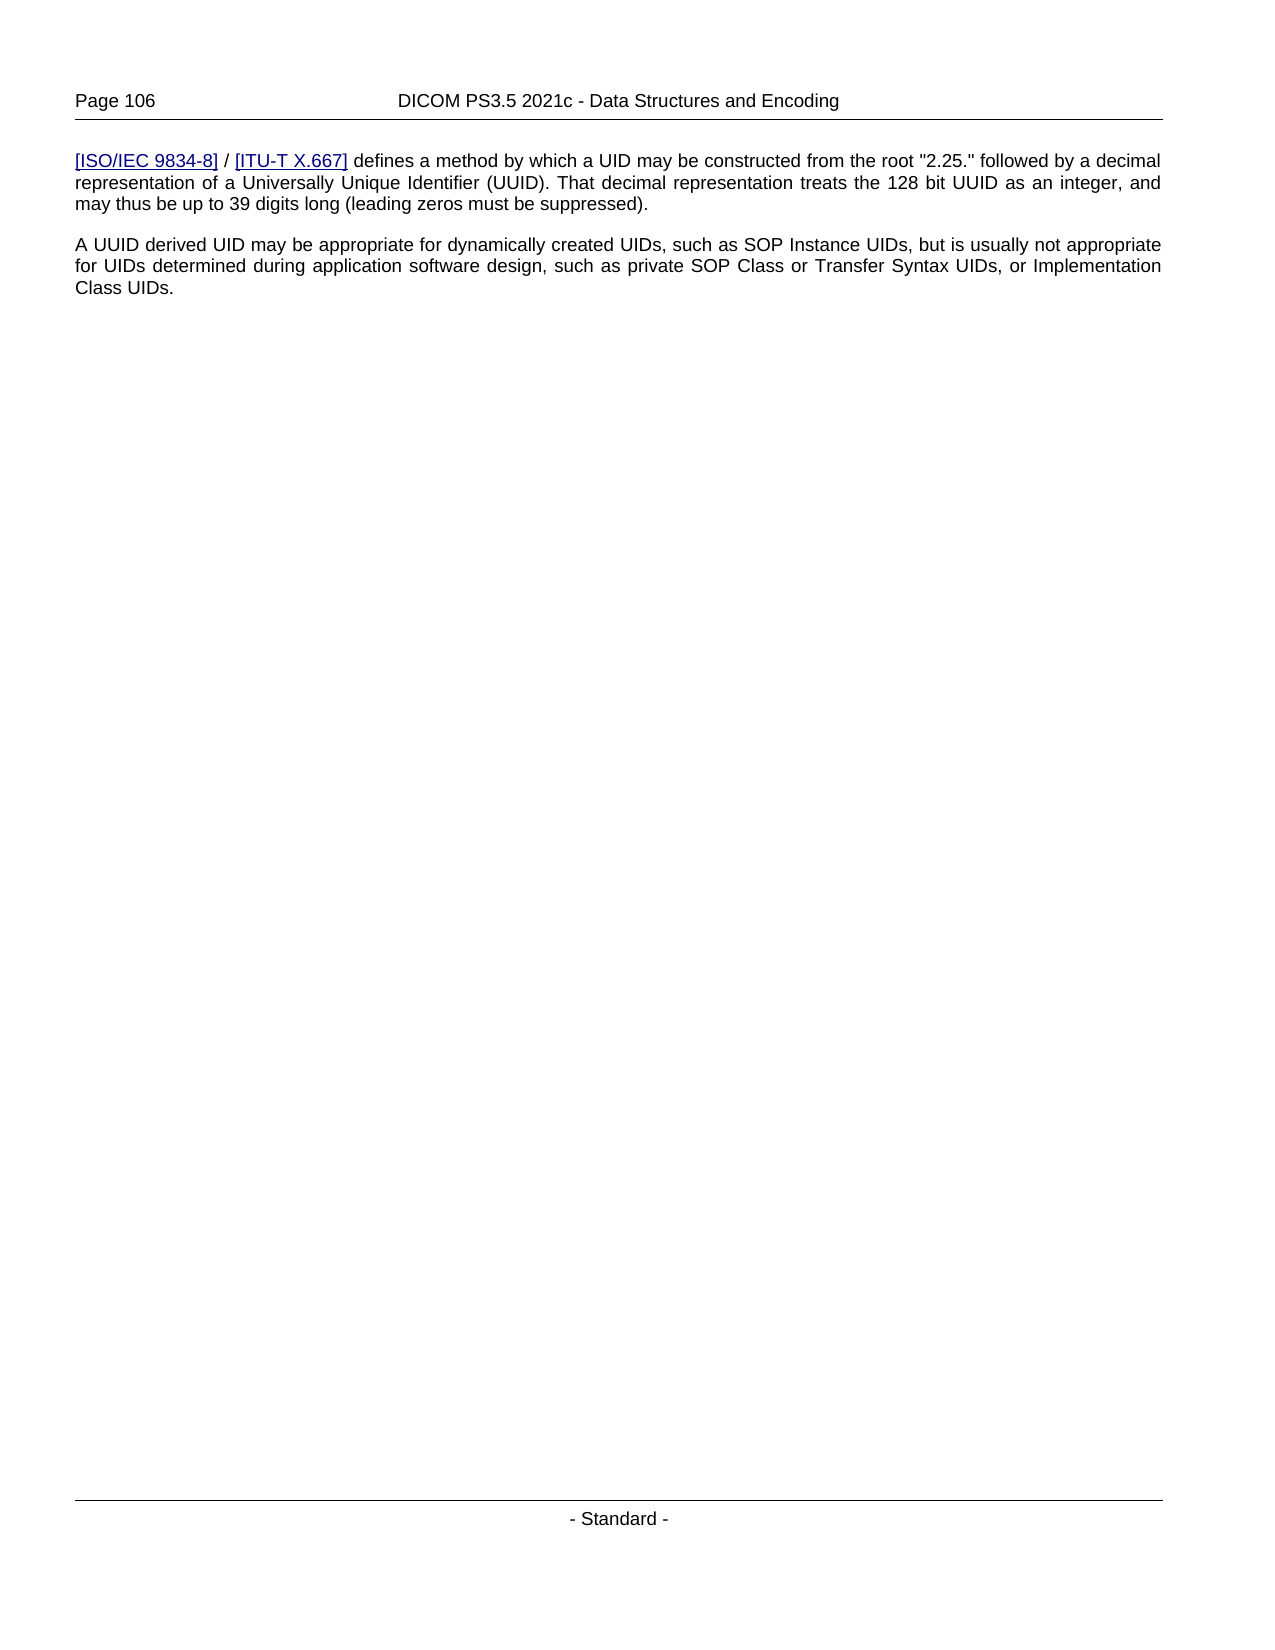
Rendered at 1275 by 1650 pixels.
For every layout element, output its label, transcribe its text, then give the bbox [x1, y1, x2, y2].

text [ISO/IEC 9834-8] / [ITU-T X.667] defines a method by which a UID may be constructed from the root "2.25." followed by a decimal representation of a Universally Unique Identifier (UUID). That decimal representation treats the 128 bit UUID as an integer, and may thus be up to 39 digits long (leading zeros must be suppressed). [75, 150, 1162, 215]
text A UUID derived UID may be appropriate for dynamically created UIDs, such as SOP Instance UIDs, but is usually not appropriate for UIDs determined during application software design, such as private SOP Class or Transfer Syntax UIDs, or Implementation Class UIDs. [75, 233, 1162, 298]
